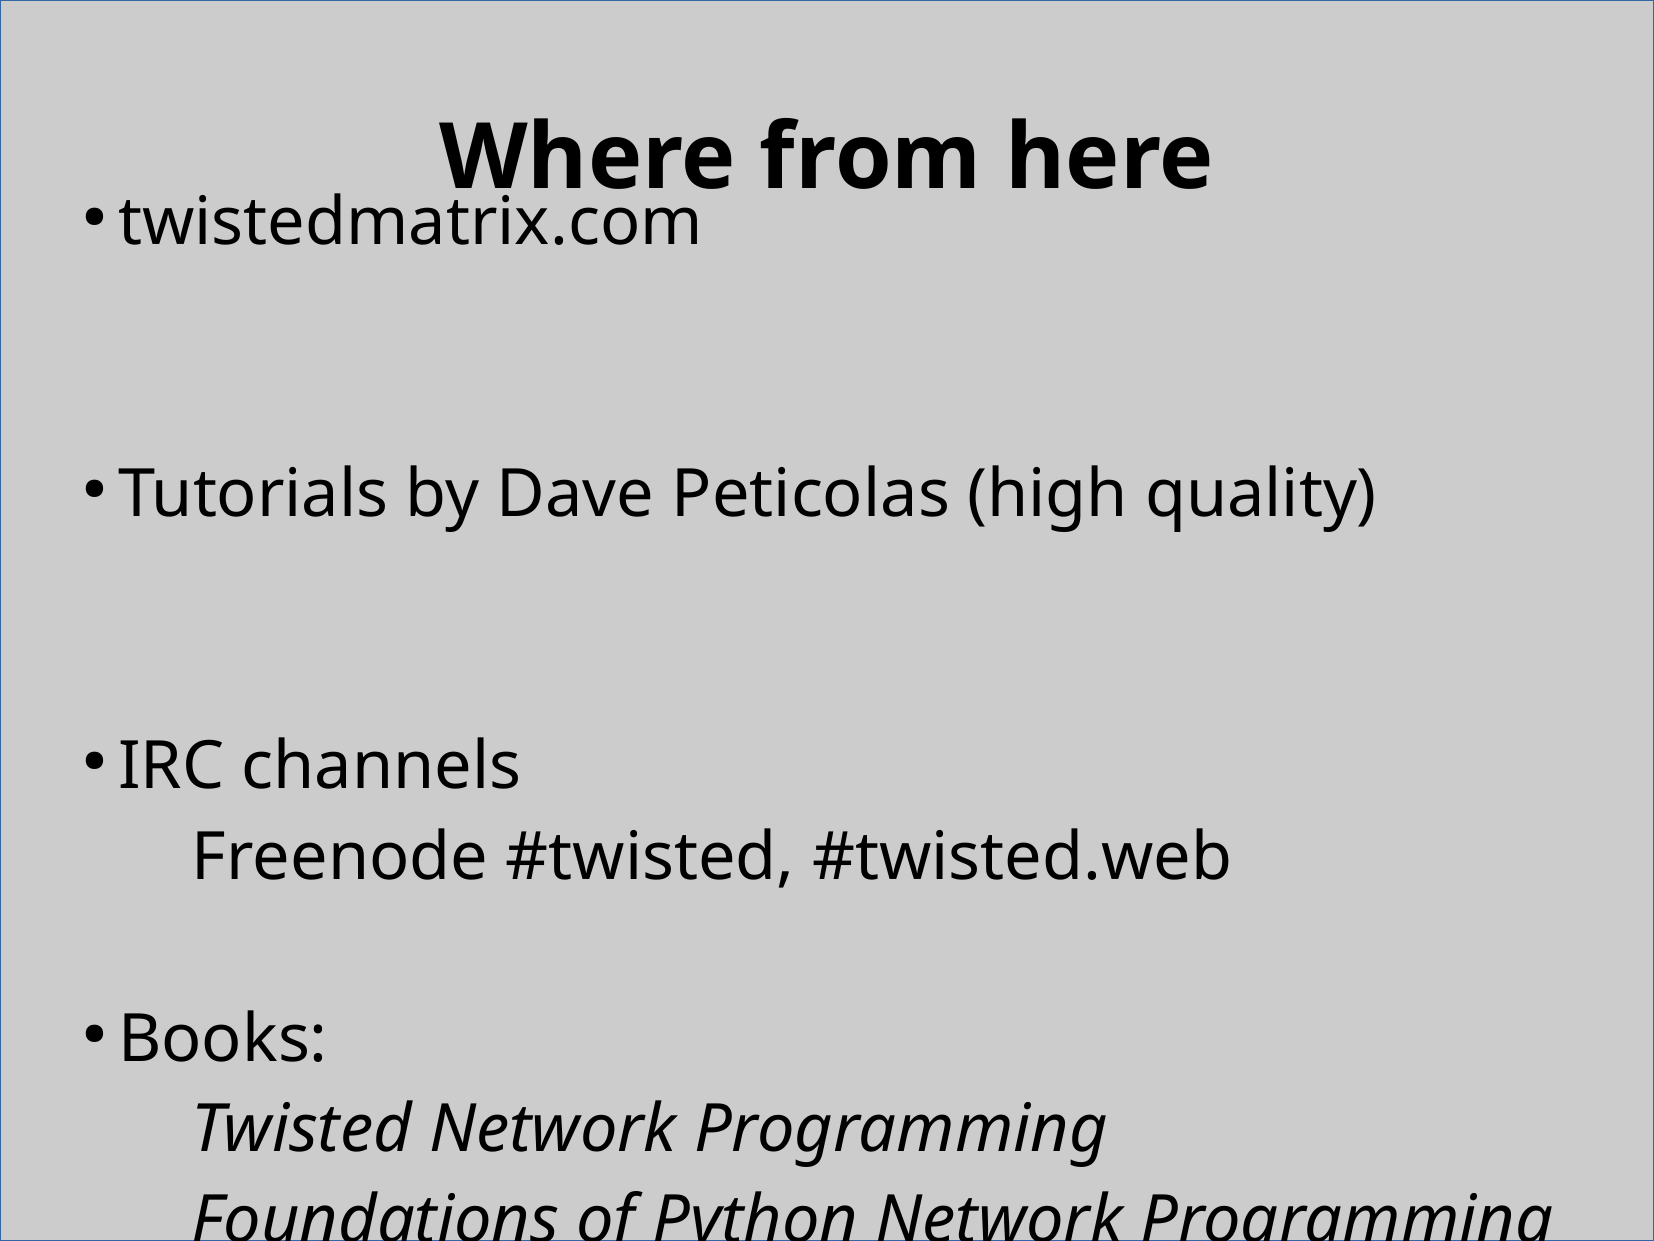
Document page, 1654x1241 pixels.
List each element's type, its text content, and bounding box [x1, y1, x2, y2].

text_box [0, 0, 1654, 1241]
subtitle twistedmatrix.com Tutorials by Dave Peticolas (high quality) IRC channels Freenode #twisted, #twisted.web Books: Twisted Network Programming Foundations of Python Network Programming [82, 275, 1571, 1241]
title Where from here [82, 49, 1571, 257]
